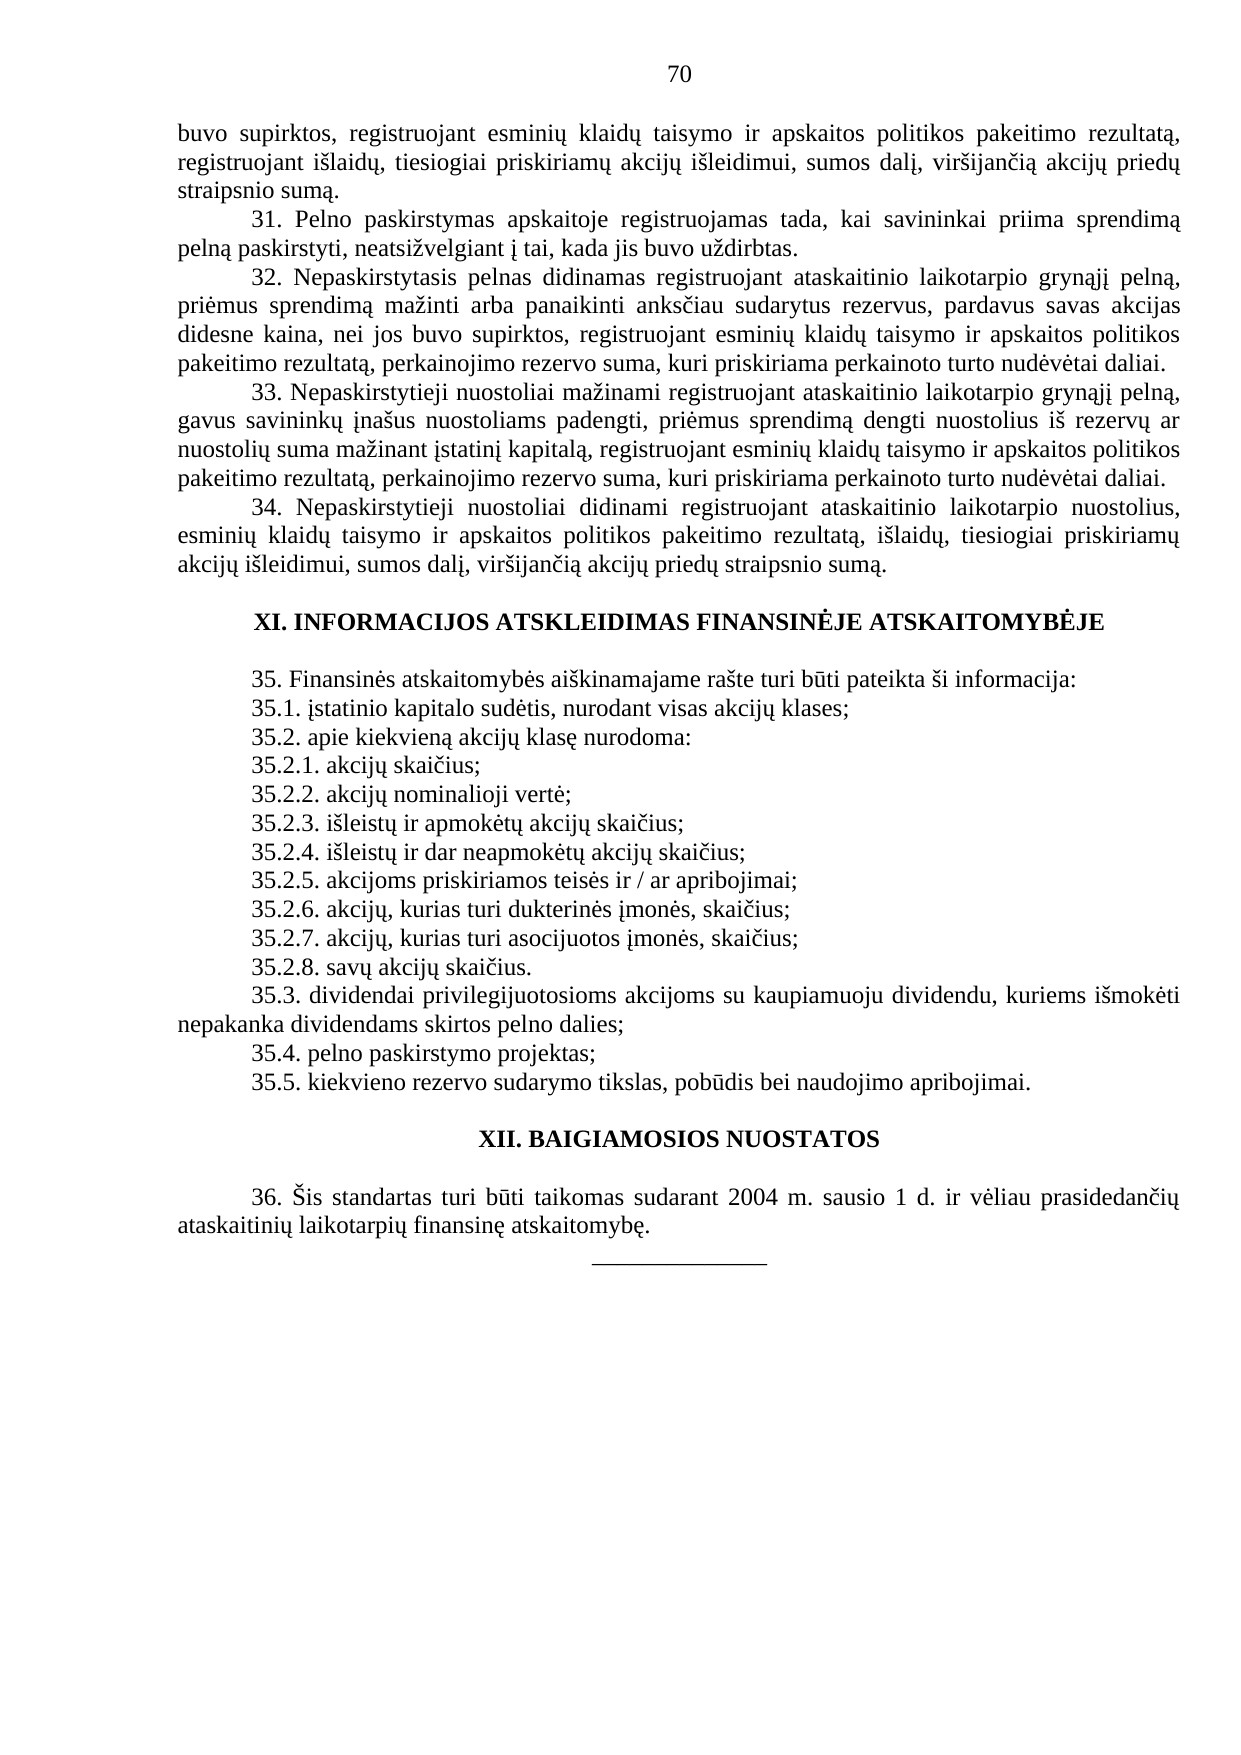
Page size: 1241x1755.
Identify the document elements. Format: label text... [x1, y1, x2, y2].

text 36. Šis standartas turi būti taikomas sudarant 2004 m. sausio 1 d. ir vėliau prasidedančių ataskaitinių laikotarpių finansinę atskaitomybę. [177, 1182, 1181, 1239]
text 35.2.5. akcijoms priskiriamos teisės ir / ar apribojimai; [177, 866, 1181, 894]
text 35.2.8. savų akcijų skaičius. [177, 952, 1181, 981]
text 33. Nepaskirstytieji nuostoliai mažinami registruojant ataskaitinio laikotarpio grynąjį pelną, gavus savininkų įnašus nuostoliams padengti, priėmus sprendimą dengti nuostolius iš rezervų ar nuostolių suma mažinant įstatinį kapitalą, registruojant esminių klaidų taisymo ir apskaitos politikos pakeitimo rezultatą, perkainojimo rezervo suma, kuri priskiriama perkainoto turto nudėvėtai daliai. [177, 377, 1181, 492]
text 31. Pelno paskirstymas apskaitoje registruojamas tada, kai savininkai priima sprendimą pelną paskirstyti, neatsižvelgiant į tai, kada jis buvo uždirbtas. [177, 204, 1181, 262]
text 35.2.1. akcijų skaičius; [177, 751, 1181, 779]
text 35.3. dividendai privilegijuotosioms akcijoms su kaupiamuoju dividendu, kuriems išmokėti nepakanka dividendams skirtos pelno dalies; [177, 981, 1181, 1038]
text 35.5. kiekvieno rezervo sudarymo tikslas, pobūdis bei naudojimo apribojimai. [177, 1067, 1181, 1096]
text 35.2.2. akcijų nominalioji vertė; [177, 779, 1181, 808]
text 35. Finansinės atskaitomybės aiškinamajame rašte turi būti pateikta ši informacija: [177, 664, 1181, 693]
text 35.2.3. išleistų ir apmokėtų akcijų skaičius; [177, 808, 1181, 837]
text 35.4. pelno paskirstymo projektas; [177, 1038, 1181, 1067]
text 35.2.6. akcijų, kurias turi dukterinės įmonės, skaičius; [177, 894, 1181, 923]
text 35.2.7. akcijų, kurias turi asocijuotos įmonės, skaičius; [177, 923, 1181, 952]
text 35.2.4. išleistų ir dar neapmokėtų akcijų skaičius; [177, 837, 1181, 866]
text 32. Nepaskirstytasis pelnas didinamas registruojant ataskaitinio laikotarpio grynąjį pelną, priėmus sprendimą mažinti arba panaikinti anksčiau sudarytus rezervus, pardavus savas akcijas didesne kaina, nei jos buvo supirktos, registruojant esminių klaidų taisymo ir apskaitos politikos pakeitimo rezultatą, perkainojimo rezervo suma, kuri priskiriama perkainoto turto nudėvėtai daliai. [177, 262, 1181, 377]
text buvo supirktos, registruojant esminių klaidų taisymo ir apskaitos politikos pakeitimo rezultatą, registruojant išlaidų, tiesiogiai priskiriamų akcijų išleidimui, sumos dalį, viršijančią akcijų priedų straipsnio sumą. [177, 118, 1181, 204]
text 34. Nepaskirstytieji nuostoliai didinami registruojant ataskaitinio laikotarpio nuostolius, esminių klaidų taisymo ir apskaitos politikos pakeitimo rezultatą, išlaidų, tiesiogiai priskiriamų akcijų išleidimui, sumos dalį, viršijančią akcijų priedų straipsnio sumą. [177, 492, 1181, 578]
text 35.1. įstatinio kapitalo sudėtis, nurodant visas akcijų klases; [177, 693, 1181, 722]
text 35.2. apie kiekvieną akcijų klasę nurodoma: [177, 722, 1181, 751]
text XI. INFORMACIJOS ATSKLEIDIMAS FINANSINĖJE ATSKAITOMYBĖJE [177, 607, 1181, 636]
text ______________ [177, 1239, 1181, 1268]
text XII. BAIGIAMOSIOS NUOSTATOS [177, 1124, 1181, 1153]
